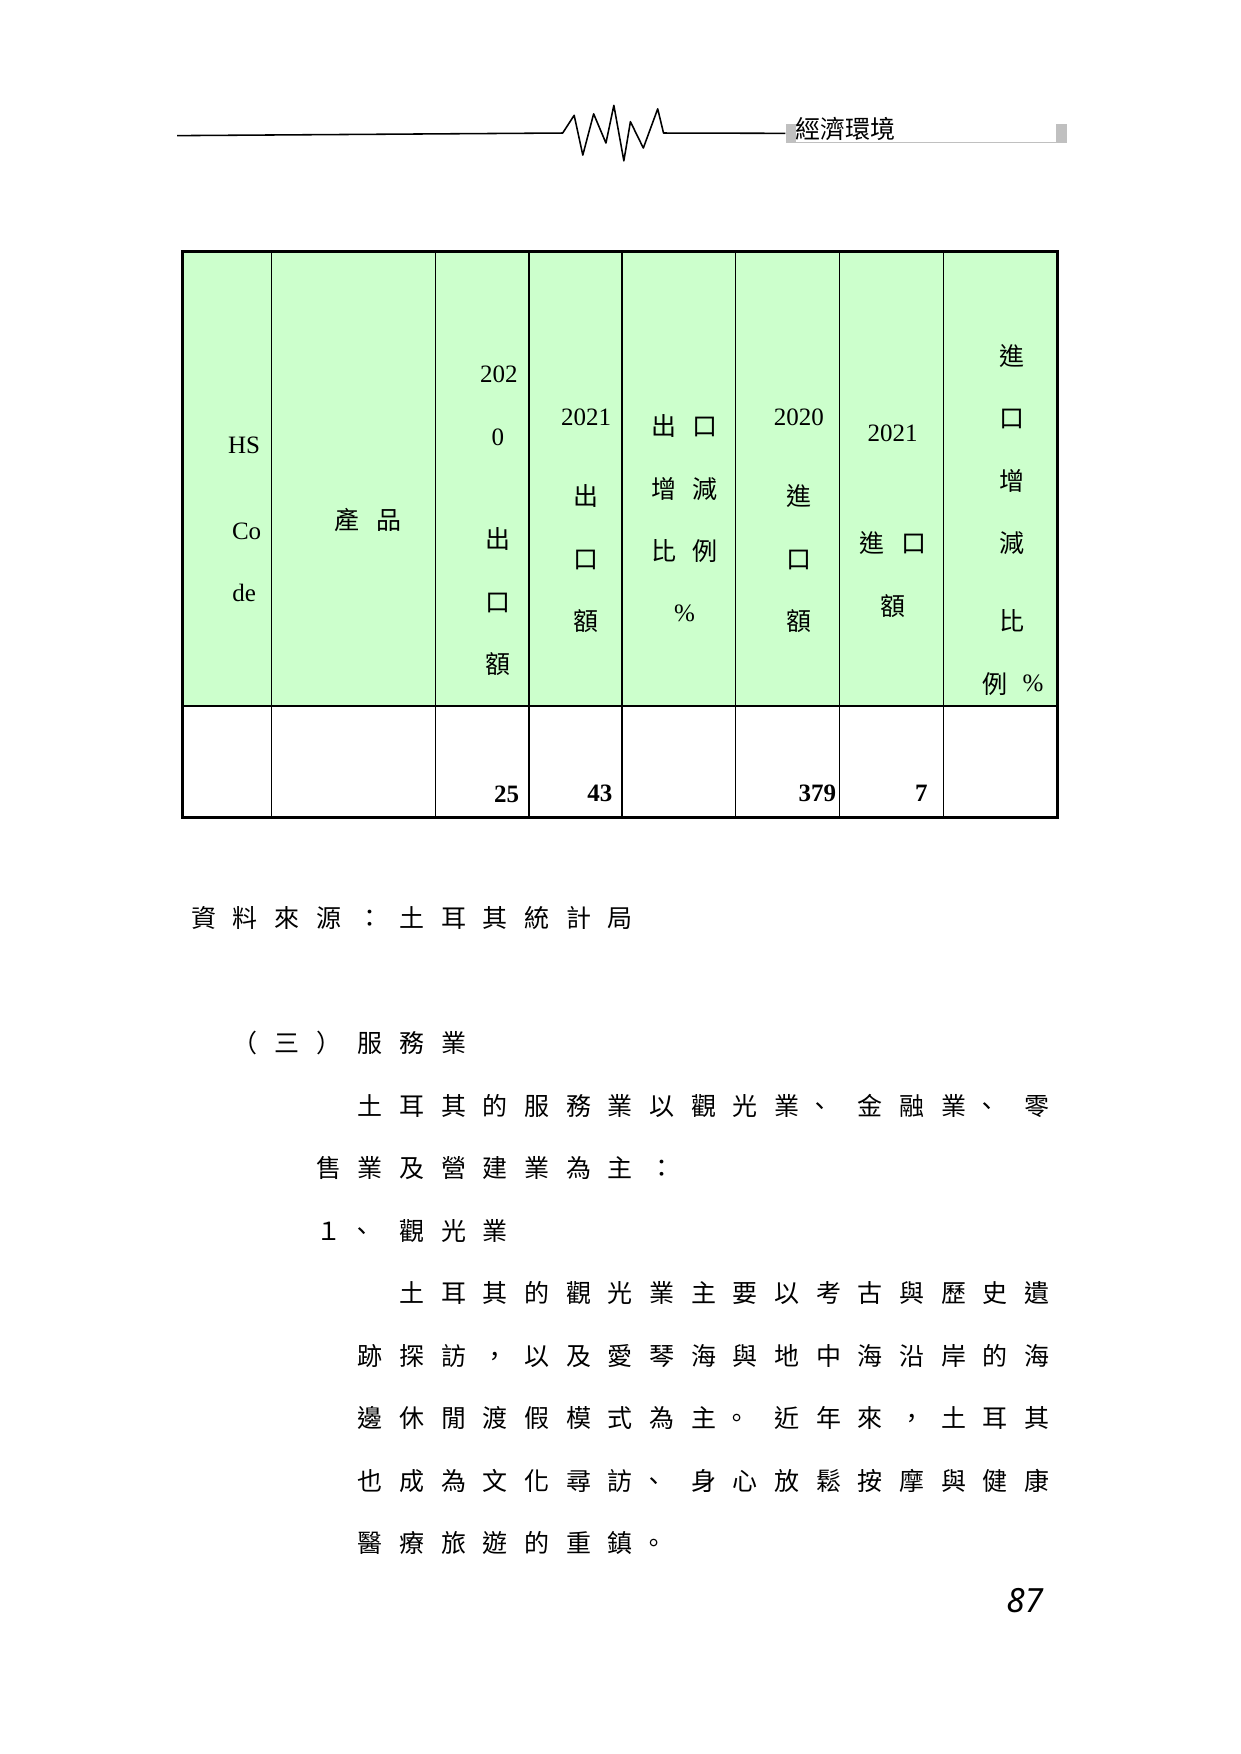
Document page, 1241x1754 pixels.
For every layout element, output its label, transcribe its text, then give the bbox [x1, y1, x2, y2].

table_header HS Code [184, 253, 271, 705]
table_cell [272, 707, 435, 816]
table_header 2020 出口額 [436, 253, 528, 705]
table_cell 7 [840, 707, 943, 816]
table_cell [944, 707, 1056, 816]
text 資料來源：土耳其統計局 [183, 875, 1058, 938]
table_cell 379 [736, 707, 839, 816]
table_header 進口增減 比例% [944, 253, 1056, 705]
table_header 2021 出口額 [530, 253, 621, 705]
table_header 產品 [272, 253, 435, 705]
table_cell 25 [436, 707, 528, 816]
table_cell 43 [530, 707, 621, 816]
table_header 出口增減 比例% [623, 253, 735, 705]
table_cell [184, 707, 271, 816]
table_header 2020 進口額 [736, 253, 839, 705]
table_cell [623, 707, 735, 816]
text （三）服務業 [207, 1000, 1058, 1063]
text 土耳其的服務業以觀光業、金融業、零售業及營建業為主： [281, 1063, 1058, 1188]
text １、觀光業 [281, 1188, 1058, 1250]
text 土耳其的觀光業主要以考古與歷史遺跡探訪，以及愛琴海與地中海沿岸的海邊休閒渡假模式為主。近年來，土耳其也成為文化尋訪、身心放鬆按摩與健康醫療旅遊的重鎮。 [330, 1250, 1058, 1563]
table_header 2021 進口額 [840, 253, 943, 705]
